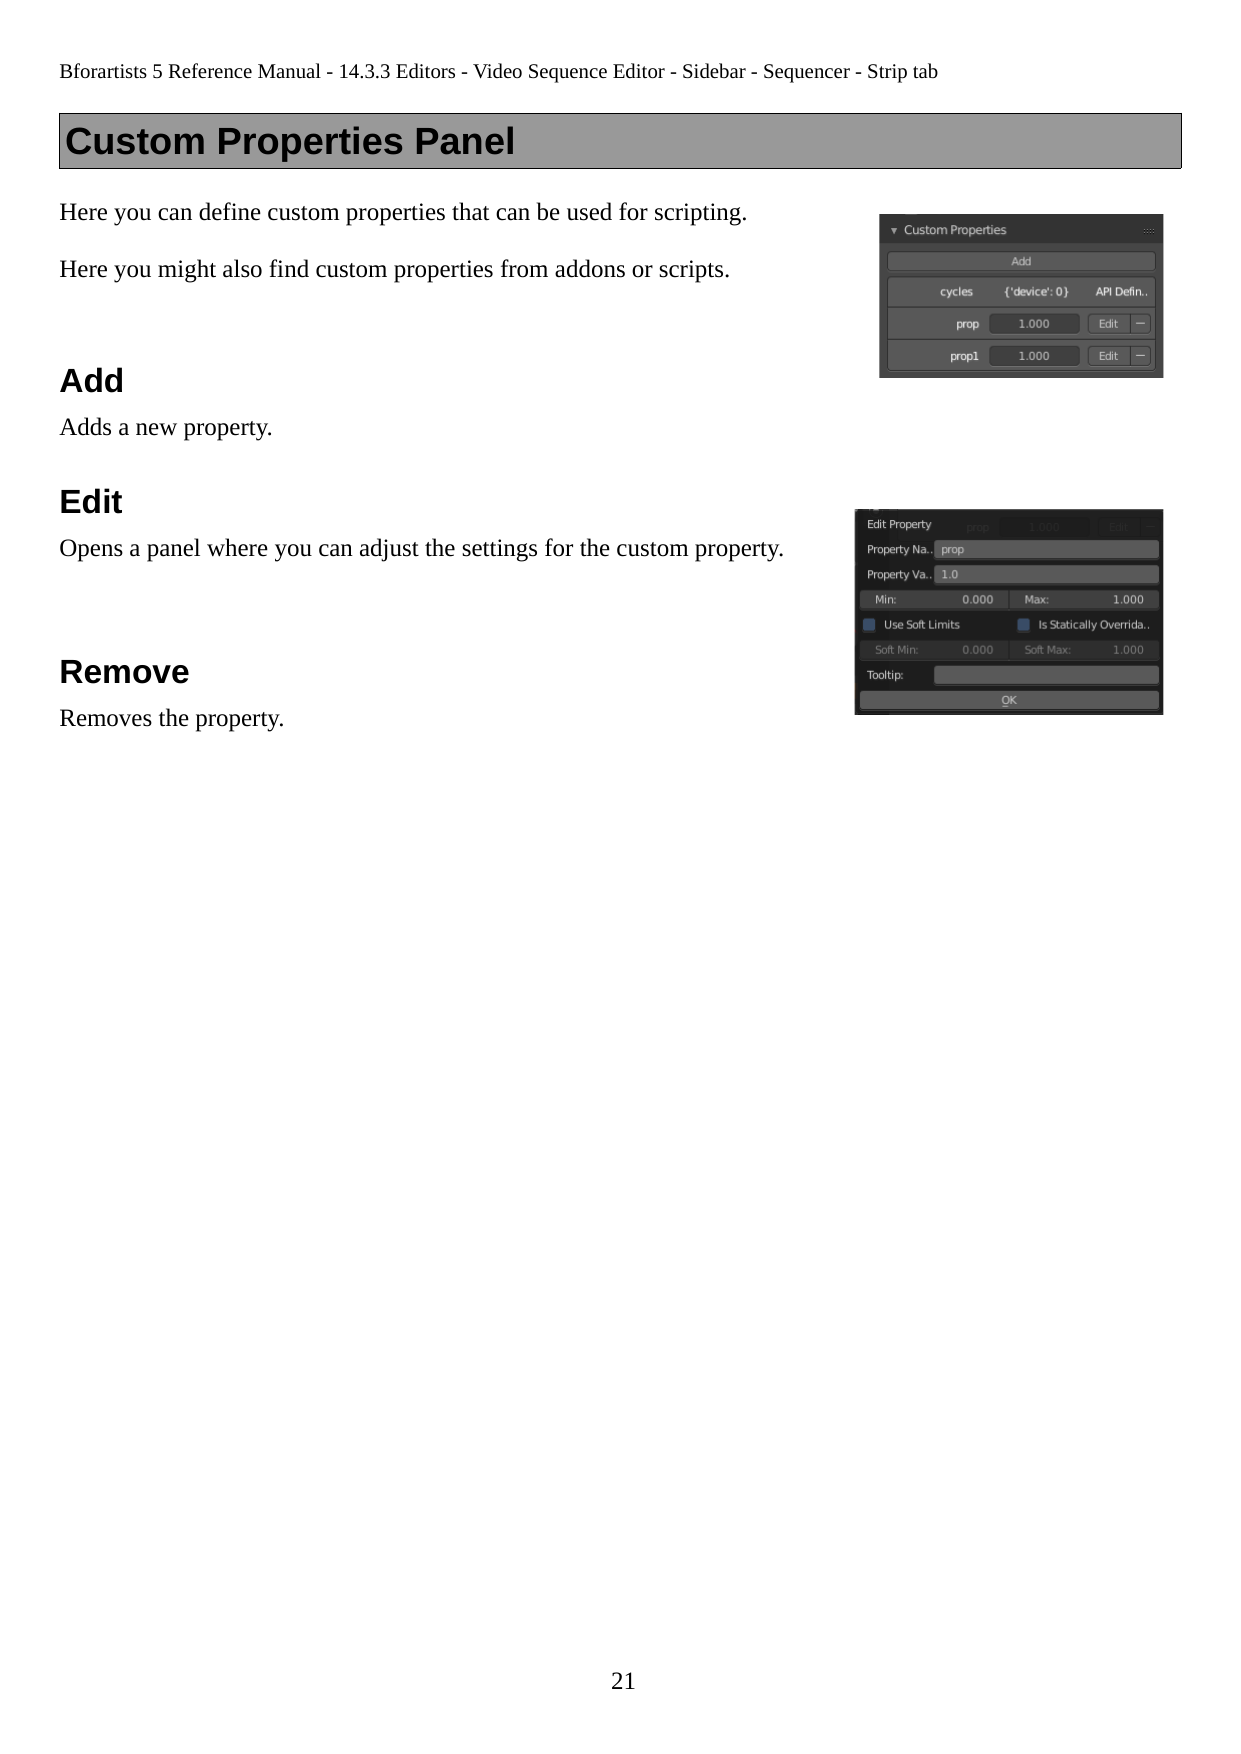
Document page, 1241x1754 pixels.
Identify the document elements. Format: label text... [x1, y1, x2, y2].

text Opens a panel where you can adjust the settings for the custom property. [59, 533, 854, 562]
picture [879, 214, 1164, 378]
table_header Custom Properties Panel [60, 114, 1181, 168]
text Here you can define custom properties that can be used for scripting. [59, 197, 1181, 225]
subtitle Edit [59, 482, 1181, 521]
picture [854, 509, 1164, 715]
text Here you might also find custom properties from addons or scripts. [59, 254, 879, 283]
text Adds a new property. [59, 412, 1181, 441]
subtitle Add [59, 361, 1181, 400]
text Removes the property. [59, 703, 1181, 732]
subtitle [1164, 652, 1181, 691]
subtitle Remove [59, 652, 854, 691]
